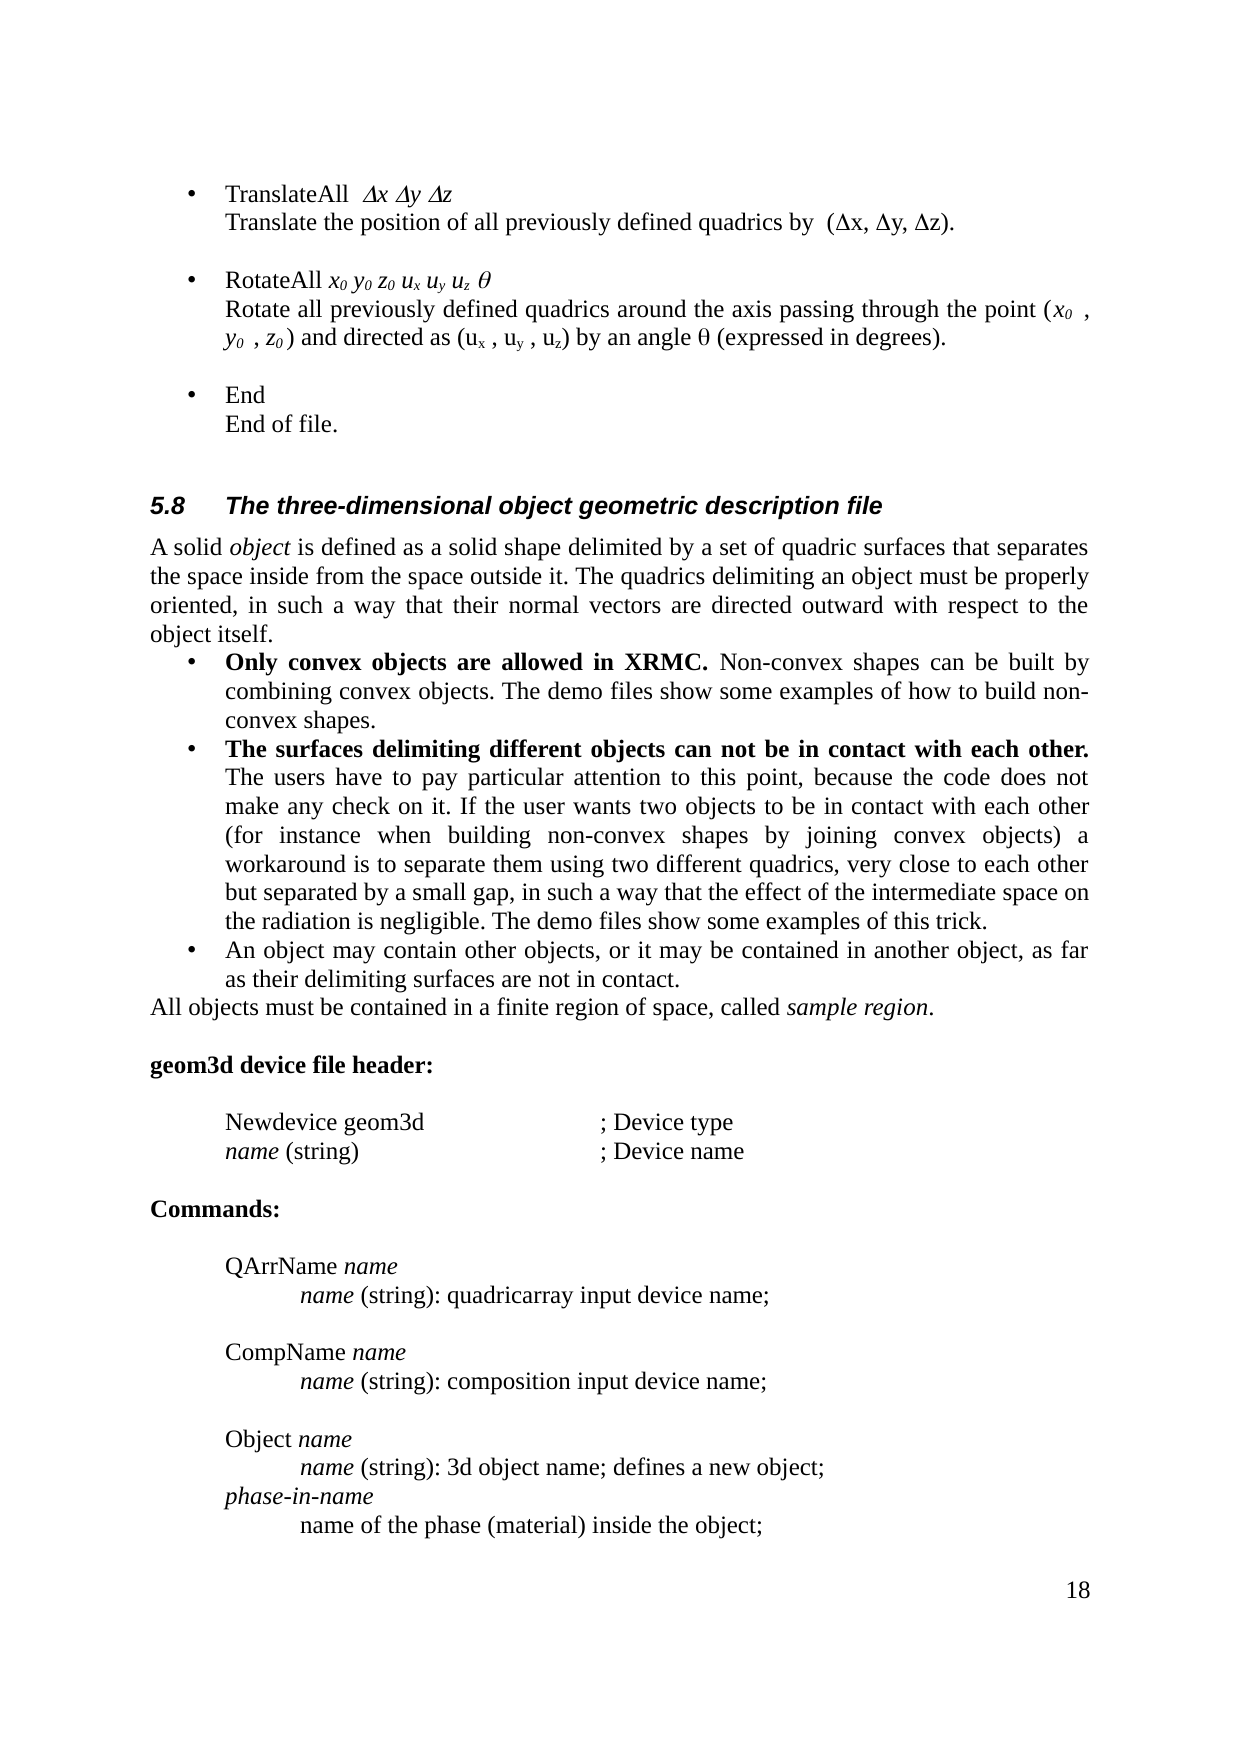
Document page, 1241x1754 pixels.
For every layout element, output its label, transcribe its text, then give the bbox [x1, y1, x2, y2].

text phase-in-name [150, 1481, 1090, 1510]
text Object name [150, 1424, 1090, 1452]
list An object may contain other objects, or it may be contained in another object, as far as their delimiting surfaces are not in contact. [187, 935, 1090, 992]
text name (string): composition input device name; [150, 1366, 1090, 1395]
text A solid object is defined as a solid shape delimited by a set of quadric surfaces that separates the space inside from the space outside it. The quadrics delimiting an object must be properly oriented, in such a way that their normal vectors are directed outward with respect to the object itself. [150, 532, 1090, 647]
text name (string) ; Device name [150, 1136, 1090, 1165]
list Only convex objects are allowed in XRMC. Non-convex shapes can be built by combining convex objects. The demo files show some examples of how to build non-convex shapes. [187, 647, 1090, 734]
list End [187, 380, 1090, 409]
list Rotate all previously defined quadrics around the axis passing through the point (x0 , y0 , z0 ) and directed as (ux , uy , uz) by an angle q (expressed in degrees). [187, 294, 1090, 351]
list The surfaces delimiting different objects can not be in contact with each other. The users have to pay particular attention to this point, because the code does not make any check on it. If the user wants two objects to be in contact with each other (for instance when building non-convex shapes by joining convex objects) a workaround is to separate them using two different quadrics, very close to each other but separated by a small gap, in such a way that the effect of the intermediate space on the radiation is negligible. The demo files show some examples of this trick. [187, 734, 1090, 935]
subtitle The three-dimensional object geometric description file [150, 491, 1090, 520]
list RotateAll x0 y0 z0 ux uy uz q [187, 265, 1090, 294]
text name of the phase (material) inside the object; [150, 1510, 1090, 1539]
text name (string): quadricarray input device name; [150, 1280, 1090, 1309]
text All objects must be contained in a finite region of space, called sample region. [150, 992, 1090, 1021]
list Translate the position of all previously defined quadrics by (Dx, Dy, Dz). [187, 207, 1090, 236]
text CompName name [150, 1337, 1090, 1366]
text QArrName name [150, 1251, 1090, 1280]
list End of file. [187, 409, 1090, 437]
text Commands: [150, 1194, 1090, 1222]
list TranslateAll Dx Dy Dz [187, 179, 1090, 207]
text Newdevice geom3d ; Device type [150, 1107, 1090, 1136]
text geom3d device file header: [150, 1050, 1090, 1079]
text name (string): 3d object name; defines a new object; [150, 1452, 1090, 1481]
